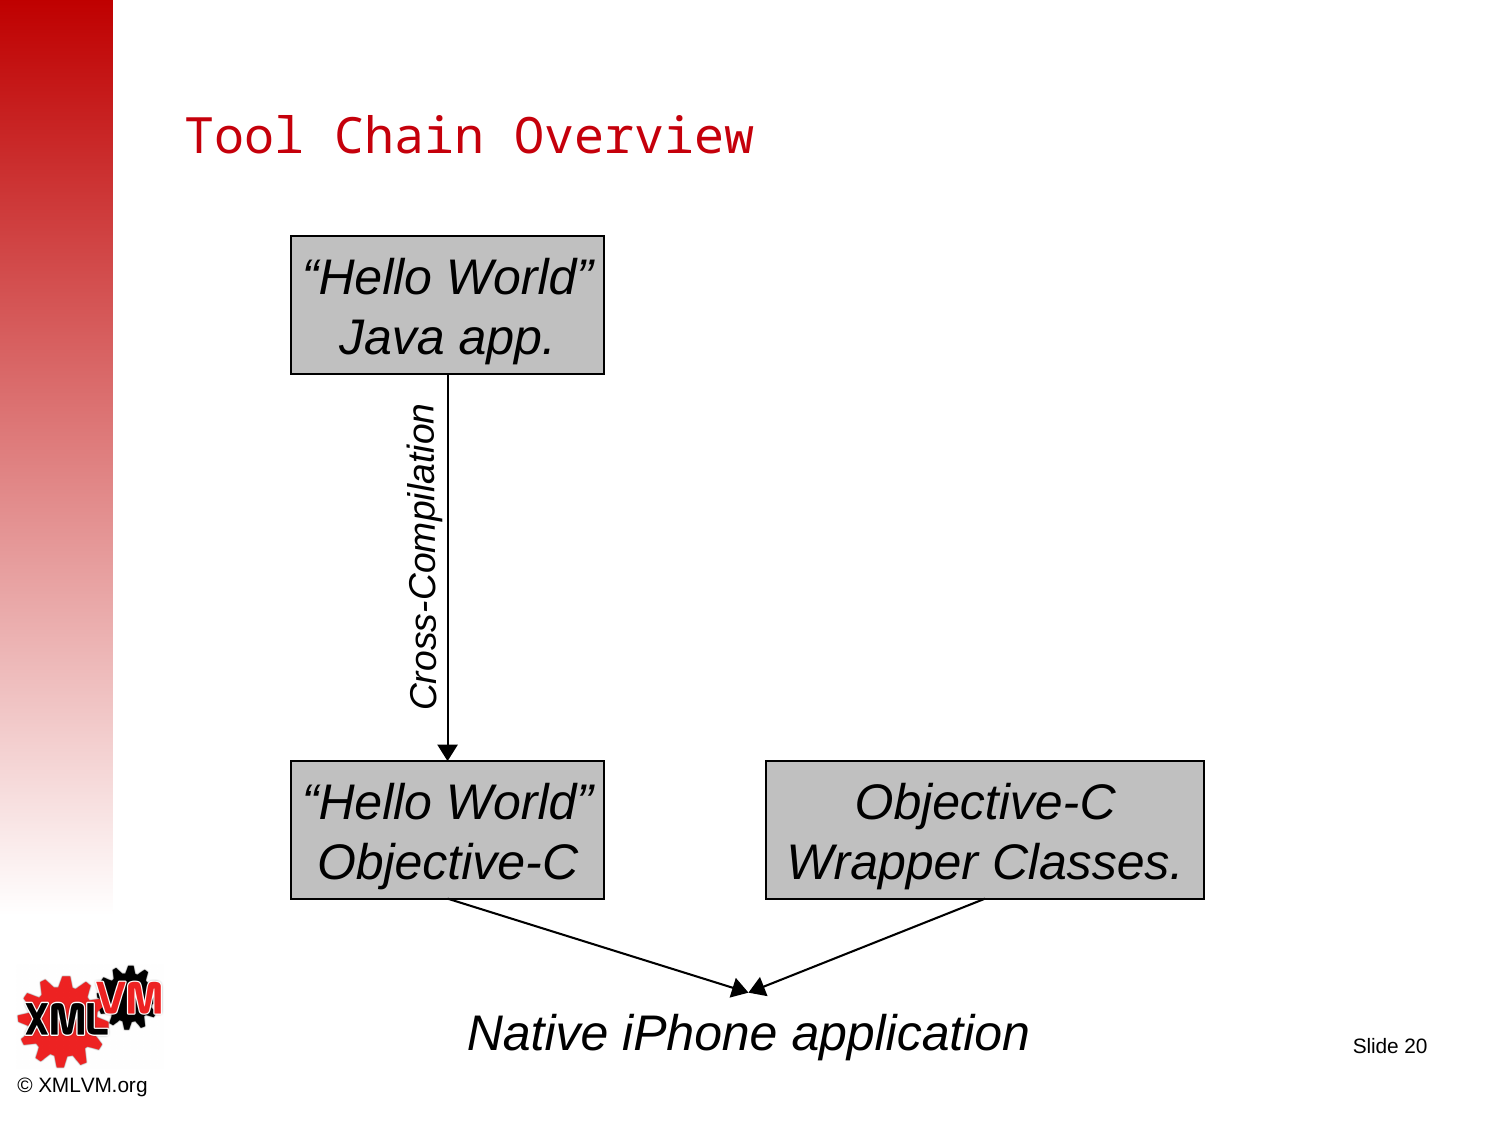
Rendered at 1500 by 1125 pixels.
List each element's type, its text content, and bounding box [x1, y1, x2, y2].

text_box Cross-Compilation [387, 388, 452, 727]
text_box Native iPhone application [452, 992, 1045, 1069]
text_box “Hello World” Java app. [291, 236, 604, 374]
title Tool Chain Overview [170, 67, 1447, 207]
picture [16, 964, 164, 1069]
text_box Objective-C Wrapper Classes. [766, 761, 1204, 899]
text_box “Hello World” Objective-C [291, 761, 604, 899]
